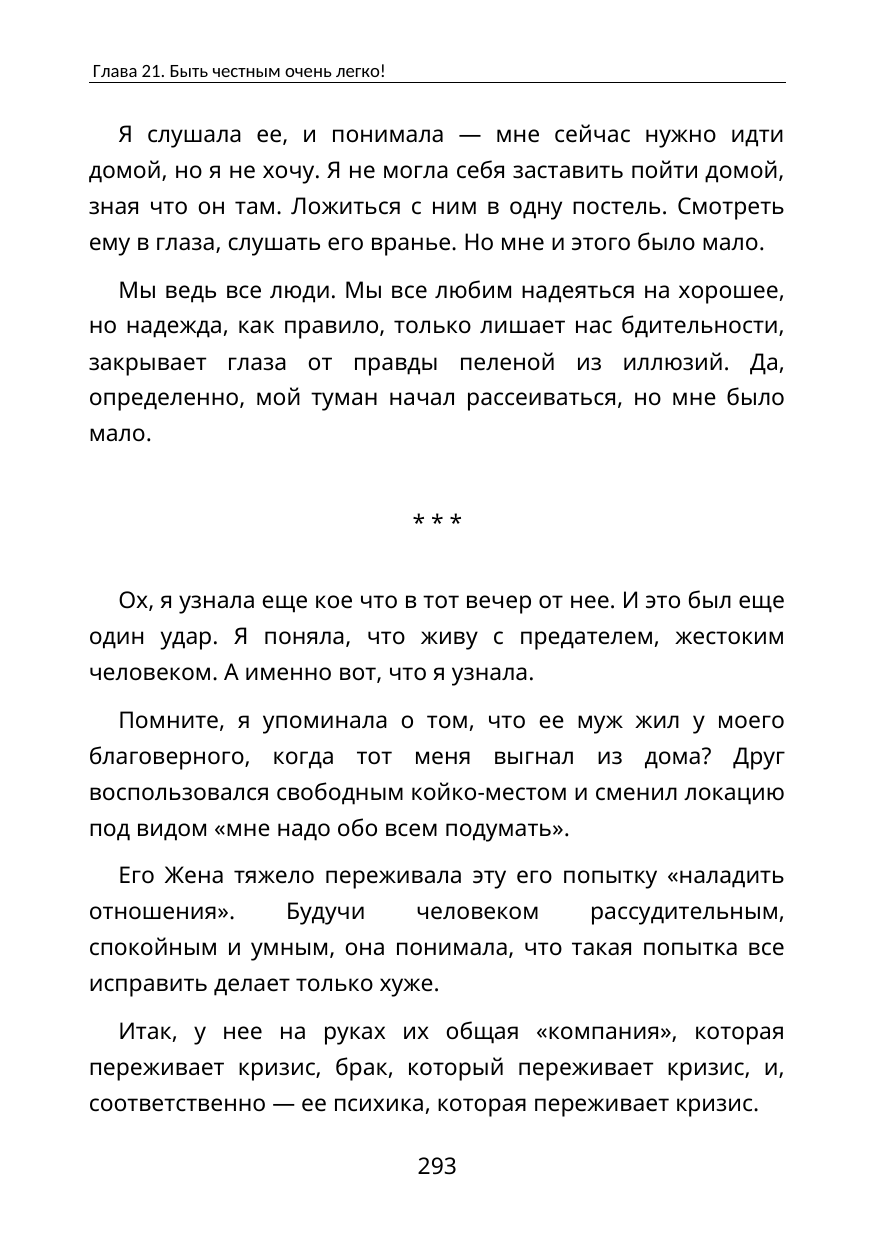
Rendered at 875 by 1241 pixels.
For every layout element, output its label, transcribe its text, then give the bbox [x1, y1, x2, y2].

text Я слушала ее, и понимала — мне сейчас нужно идти домой, но я не хочу. Я не могла себя заставить пойти домой, зная что он там. Ложиться с ним в одну постель. Смотреть ему в глаза, слушать его вранье. Но мне и этого было мало. [88, 118, 786, 257]
text Его Жена тяжело переживала эту его попытку «наладить отношения». Будучи человеком рассудительным, спокойным и умным, она понимала, что такая попытка все исправить делает только хуже. [88, 859, 786, 998]
text Итак, у нее на руках их общая «компания», которая переживает кризис, брак, который переживает кризис, и, соответственно — ее психика, которая переживает кризис. [88, 1015, 786, 1118]
text Мы ведь все люди. Мы все любим надеяться на хорошее, но надежда, как правило, только лишает нас бдительности, закрывает глаза от правды пеленой из иллюзий. Да, определенно, мой туман начал рассеиваться, но мне было мало. [88, 273, 786, 448]
text Ох, я узнала еще кое что в тот вечер от нее. И это был еще один удар. Я поняла, что живу с предателем, жестоким человеком. А именно вот, что я узнала. [88, 584, 786, 687]
text Помните, я упоминала о том, что ее муж жил у моего благоверного, когда тот меня выгнал из дома? Друг воспользовался свободным койко-местом и сменил локацию под видом «мне надо обо всем подумать». [88, 704, 786, 843]
subtitle * * * [88, 507, 786, 538]
